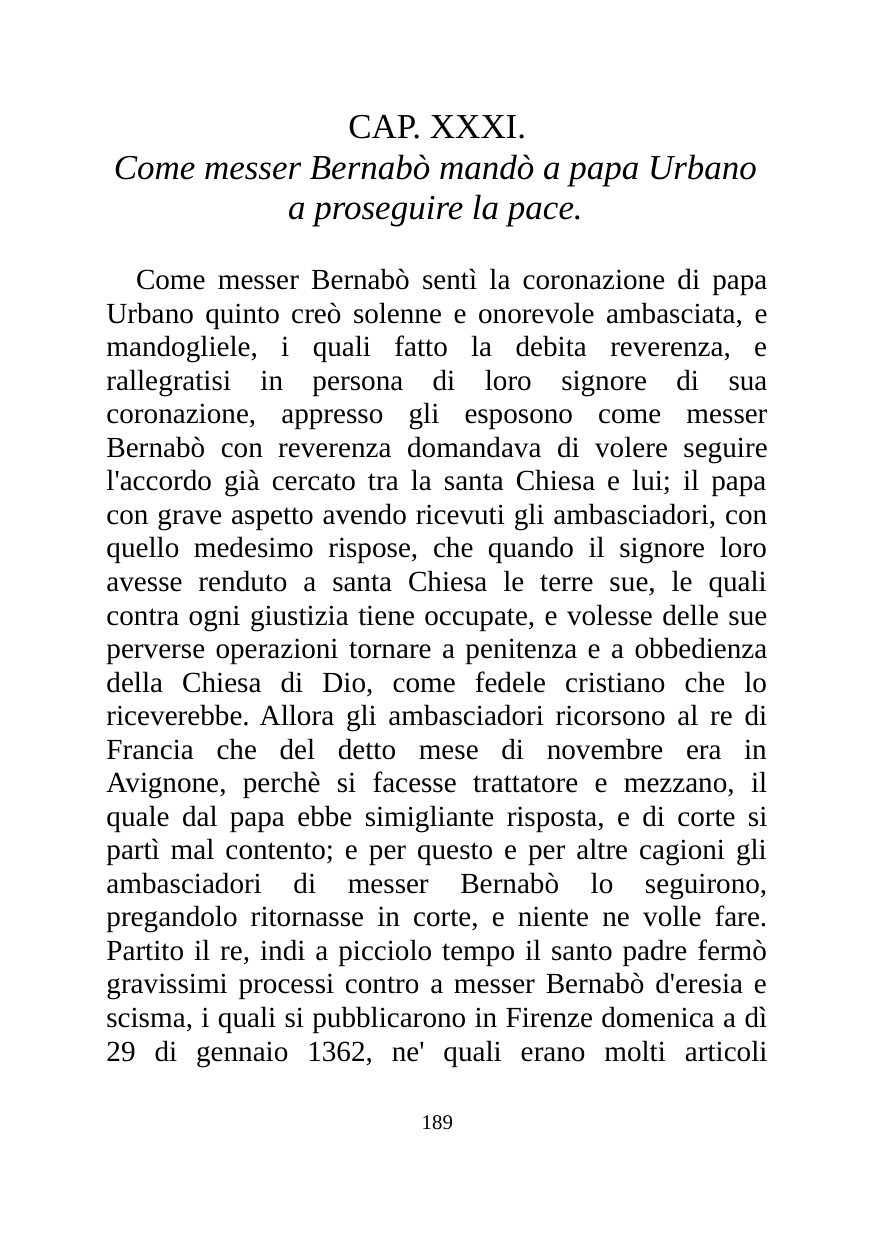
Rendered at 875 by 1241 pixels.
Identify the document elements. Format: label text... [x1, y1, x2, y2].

text Come messer Bernabò sentì la coronazione di papa Urbano quinto creò solenne e onorevole ambasciata, e mandogliele, i quali fatto la debita reverenza, e rallegratisi in persona di loro signore di sua coronazione, appresso gli esposono come messer Bernabò con reverenza domandava di volere seguire l'accordo già cercato tra la santa Chiesa e lui; il papa con grave aspetto avendo ricevuti gli ambasciadori, con quello medesimo rispose, che quando il signore loro avesse renduto a santa Chiesa le terre sue, le quali contra ogni giustizia tiene occupate, e volesse delle sue perverse operazioni tornare a penitenza e a obbedienza della Chiesa di Dio, come fedele cristiano che lo riceverebbe. Allora gli ambasciadori ricorsono al re di Francia che del detto mese di novembre era in Avignone, perchè si facesse trattatore e mezzano, il quale dal papa ebbe simigliante risposta, e di corte si partì mal contento; e per questo e per altre cagioni gli ambasciadori di messer Bernabò lo seguirono, pregandolo ritornasse in corte, e niente ne volle fare. Partito il re, indi a picciolo tempo il santo padre fermò gravissimi processi contro a messer Bernabò d'eresia e scisma, i quali si pubblicarono in Firenze domenica a dì 29 di gennaio 1362, ne' quali erano molti articoli [106, 262, 768, 1067]
subtitle CAP. XXXI. Come messer Bernabò mandò a papa Urbano a proseguire la pace. [106, 106, 768, 227]
